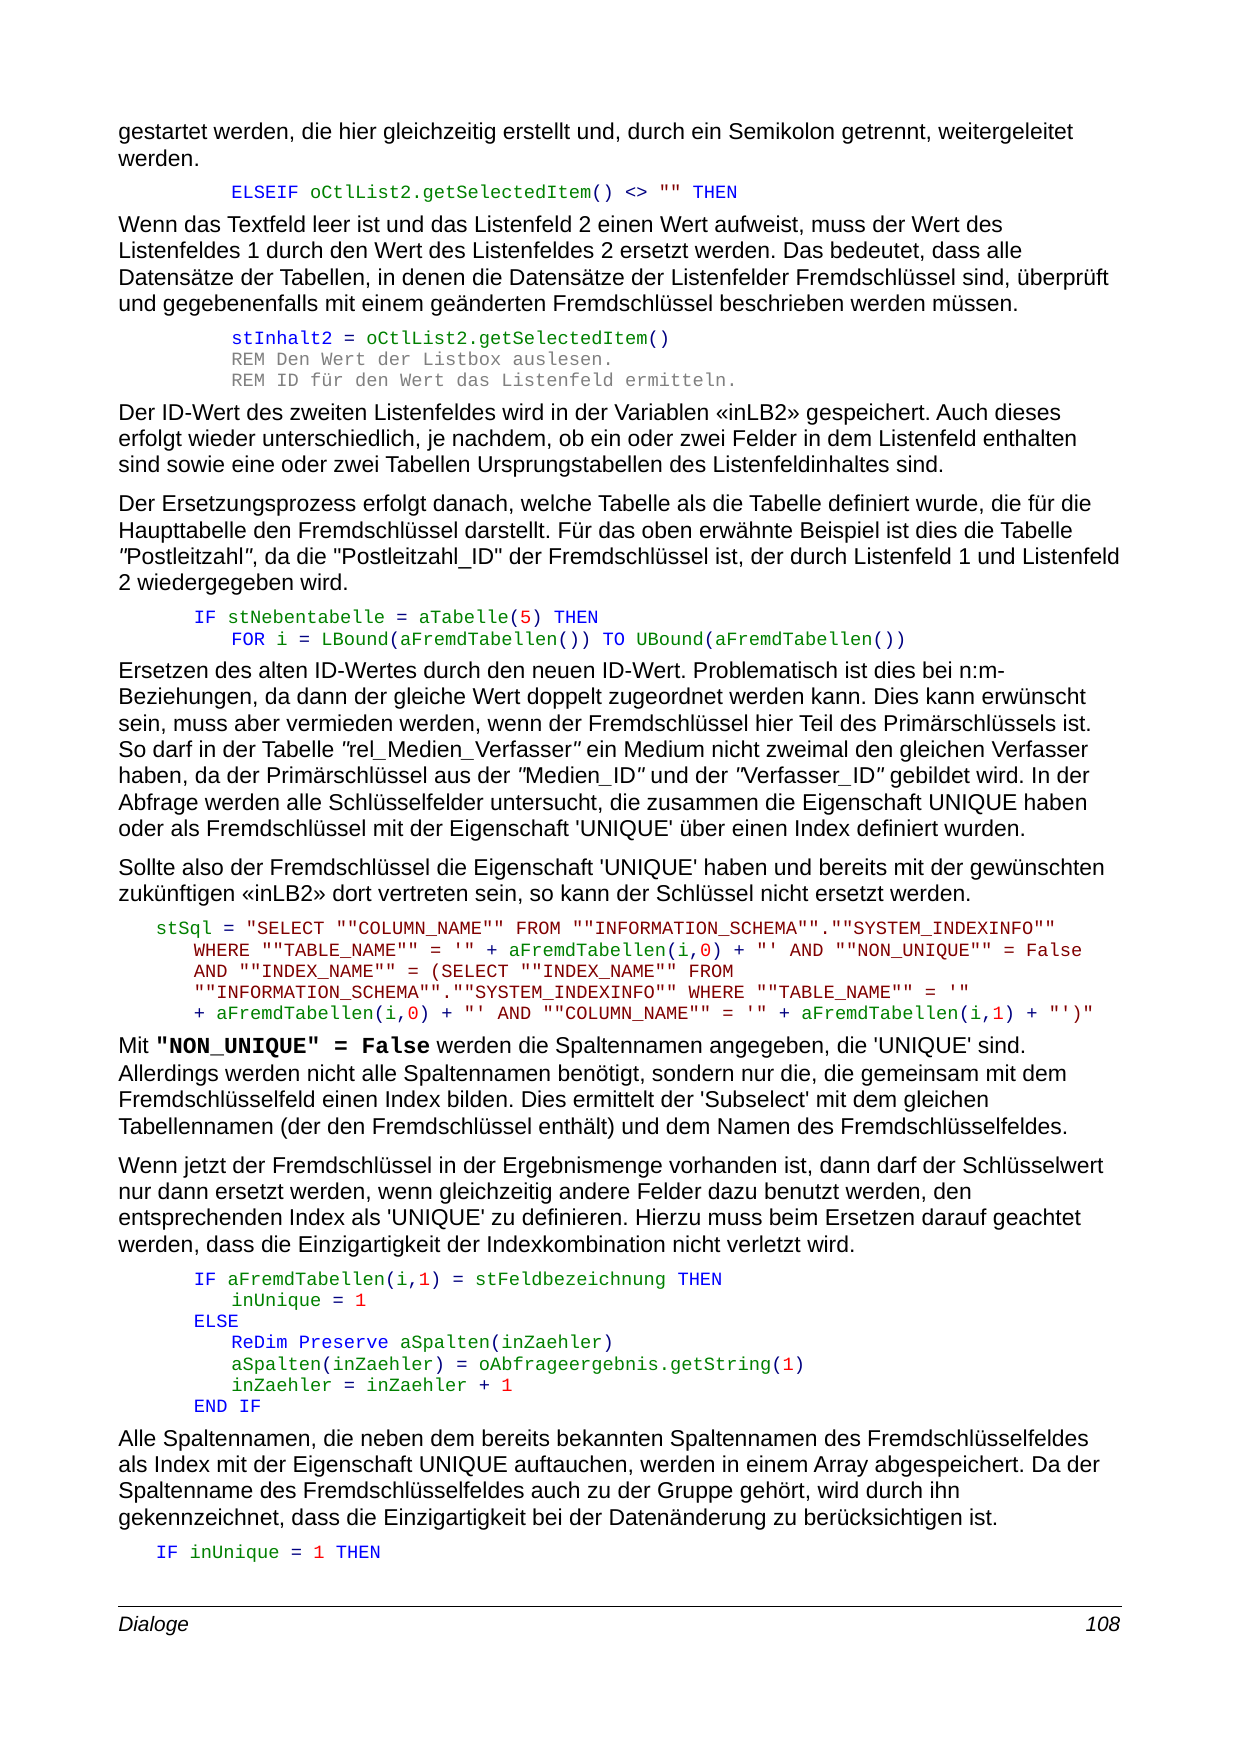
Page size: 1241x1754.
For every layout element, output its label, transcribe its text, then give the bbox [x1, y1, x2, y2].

text ELSEIF oCtlList2.getSelectedItem() <> "" THEN [156, 183, 1122, 204]
text IF aFremdTabellen(i,1) = stFeldbezeichnung THEN [156, 1269, 1122, 1291]
text Der ID-Wert des zweiten Listenfeldes wird in der Variablen «inLB2» gespeichert. Auch dieses erfolgt wieder unterschiedlich, je nachdem, ob ein oder zwei Felder in dem Listenfeld enthalten sind sowie eine oder zwei Tabellen Ursprungstabellen des Listenfeldinhaltes sind. [118, 399, 1122, 478]
text gestartet werden, die hier gleichzeitig erstellt und, durch ein Semikolon getrennt, weitergeleitet werden. [118, 118, 1122, 171]
text inZaehler = inZaehler + 1 [156, 1376, 1122, 1397]
text IF inUnique = 1 THEN [156, 1542, 1122, 1564]
text REM Den Wert der Listbox auslesen. [156, 350, 1122, 371]
text ReDim Preserve aSpalten(inZaehler) [156, 1333, 1122, 1354]
text Sollte also der Fremdschlüssel die Eigenschaft 'UNIQUE' haben und bereits mit der gewünschten zukünftigen «inLB2» dort vertreten sein, so kann der Schlüssel nicht ersetzt werden. [118, 854, 1122, 907]
text REM ID für den Wert das Listenfeld ermitteln. [156, 371, 1122, 392]
text END IF [156, 1397, 1122, 1418]
text IF stNebentabelle = aTabelle(5) THEN [156, 608, 1122, 629]
text inUnique = 1 [156, 1291, 1122, 1312]
text Mit "NON_UNIQUE" = False werden die Spaltennamen angegeben, die 'UNIQUE' sind. Allerdings werden nicht alle Spaltennamen benötigt, sondern nur die, die gemeinsam mit dem Fremdschlüsselfeld einen Index bilden. Dies ermittelt der 'Subselect' mit dem gleichen Tabellennamen (der den Fremdschlüssel enthält) und dem Namen des Fremdschlüsselfeldes. [118, 1032, 1122, 1139]
text Der Ersetzungsprozess erfolgt danach, welche Tabelle als die Tabelle definiert wurde, die für die Haupttabelle den Fremdschlüssel darstellt. Für das oben erwähnte Beispiel ist dies die Tabelle "Postleitzahl", da die "Postleitzahl_ID" der Fremdschlüssel ist, der durch Listenfeld 1 und Listenfeld 2 wiedergegeben wird. [118, 490, 1122, 596]
text aSpalten(inZaehler) = oAbfrageergebnis.getString(1) [156, 1354, 1122, 1376]
text Ersetzen des alten ID-Wertes durch den neuen ID-Wert. Problematisch ist dies bei n:m-Beziehungen, da dann der gleiche Wert doppelt zugeordnet werden kann. Dies kann erwünscht sein, muss aber vermieden werden, wenn der Fremdschlüssel hier Teil des Primärschlüssels ist. So darf in der Tabelle "rel_Medien_Verfasser" ein Medium nicht zweimal den gleichen Verfasser haben, da der Primärschlüssel aus der "Medien_ID" und der "Verfasser_ID" gebildet wird. In der Abfrage werden alle Schlüsselfelder untersucht, die zusammen die Eigenschaft UNIQUE haben oder als Fremdschlüssel mit der Eigenschaft 'UNIQUE' über einen Index definiert wurden. [118, 657, 1122, 841]
text ELSE [156, 1312, 1122, 1333]
text Wenn jetzt der Fremdschlüssel in der Ergebnismenge vorhanden ist, dann darf der Schlüsselwert nur dann ersetzt werden, wenn gleichzeitig andere Felder dazu benutzt werden, den entsprechenden Index als 'UNIQUE' zu definieren. Hierzu muss beim Ersetzen darauf geachtet werden, dass die Einzigartigkeit der Indexkombination nicht verletzt wird. [118, 1152, 1122, 1257]
text stSql = "SELECT ""COLUMN_NAME"" FROM ""INFORMATION_SCHEMA"".""SYSTEM_INDEXINFO"" WHERE ""TABLE_NAME"" = '" + aFremdTabellen(i,0) + "' AND ""NON_UNIQUE"" = False AND ""INDEX_NAME"" = (SELECT ""INDEX_NAME"" FROM ""INFORMATION_SCHEMA"".""SYSTEM_INDEXINFO"" WHERE ""TABLE_NAME"" = '" + aFremdTabellen(i,0) + "' AND ""COLUMN_NAME"" = '" + aFremdTabellen(i,1) + "')" [156, 919, 1122, 1025]
text Alle Spaltennamen, die neben dem bereits bekannten Spaltennamen des Fremdschlüsselfeldes als Index mit der Eigenschaft UNIQUE auftauchen, werden in einem Array abgespeichert. Da der Spaltenname des Fremdschlüsselfeldes auch zu der Gruppe gehört, wird durch ihn gekennzeichnet, dass die Einzigartigkeit bei der Datenänderung zu berücksichtigen ist. [118, 1424, 1122, 1530]
text Wenn das Textfeld leer ist und das Listenfeld 2 einen Wert aufweist, muss der Wert des Listenfeldes 1 durch den Wert des Listenfeldes 2 ersetzt werden. Das bedeutet, dass alle Datensätze der Tabellen, in denen die Datensätze der Listenfelder Fremdschlüssel sind, überprüft und gegebenenfalls mit einem geänderten Fremdschlüssel beschrieben werden müssen. [118, 211, 1122, 316]
text FOR i = LBound(aFremdTabellen()) TO UBound(aFremdTabellen()) [156, 629, 1122, 651]
text stInhalt2 = oCtlList2.getSelectedItem() [156, 329, 1122, 350]
